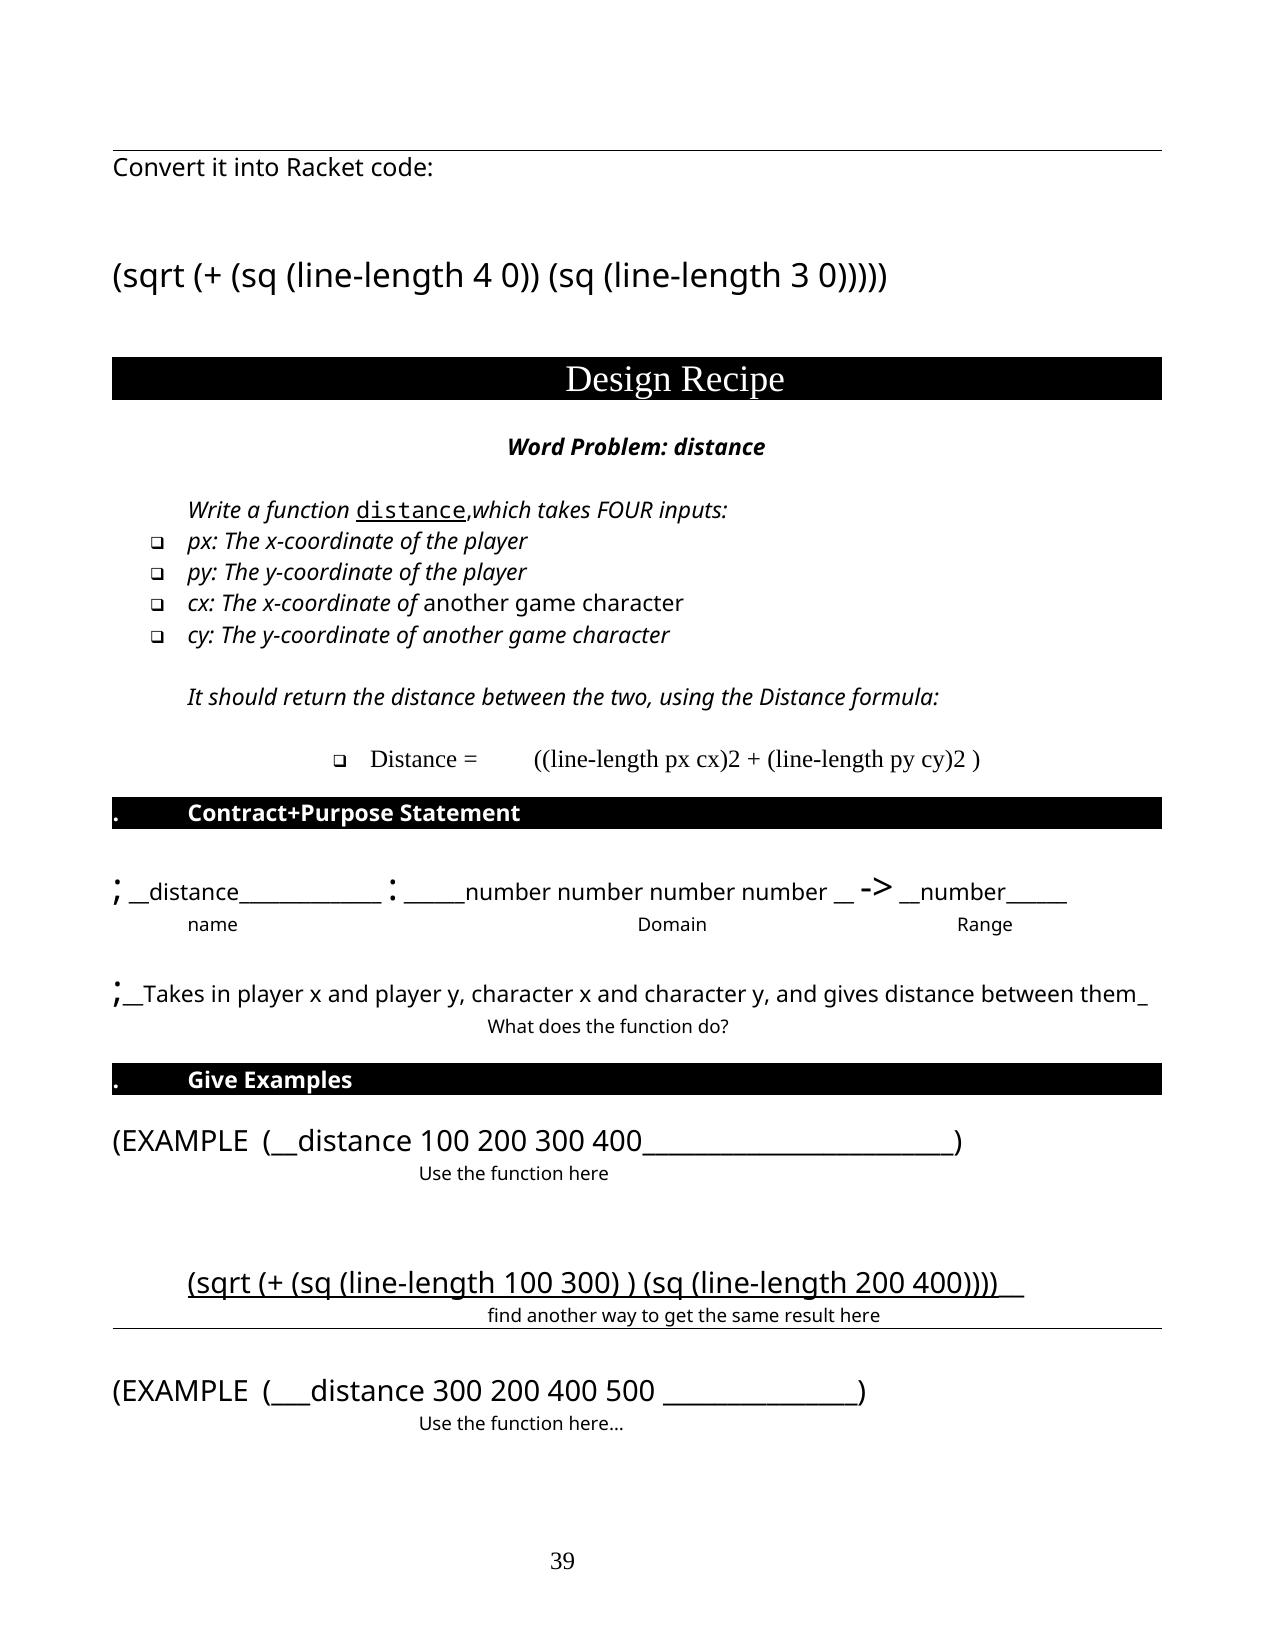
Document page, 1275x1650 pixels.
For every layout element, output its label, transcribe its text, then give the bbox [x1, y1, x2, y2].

text Use the function here… [337, 1410, 1162, 1436]
text Convert it into Racket code: [112, 151, 1162, 184]
text find another way to get the same result here [487, 1302, 1162, 1328]
text ; __distance______________ : ______number number number number __ -> __number______ [112, 860, 1162, 911]
text Word Problem: distance [112, 431, 1162, 462]
subtitle Design Recipe [112, 357, 1162, 400]
text (sqrt (+ (sq (line-length 100 300) ) (sq (line-length 200 400))))__ [187, 1262, 1162, 1302]
text What does the function do? [112, 1013, 1162, 1038]
list py: The y-coordinate of the player [150, 556, 1162, 587]
text (sqrt (+ (sq (line-length 4 0)) (sq (line-length 3 0))))) [112, 252, 1162, 298]
list px: The x-coordinate of the player [150, 525, 1162, 556]
list Write a function distance,which takes FOUR inputs: [150, 494, 1162, 525]
subtitle Contract+Purpose Statement [112, 797, 1162, 829]
text Use the function here [337, 1160, 1162, 1186]
list It should return the distance between the two, using the Distance formula: [150, 681, 1162, 744]
list Distance = ((line-length px cx)2 + (line-length py cy)2 ) [150, 744, 1162, 772]
text name Domain Range [112, 911, 1162, 936]
subtitle Give Examples [112, 1063, 1162, 1095]
text (EXAMPLE (___distance 300 200 400 500 _______________) [112, 1371, 1162, 1410]
text (EXAMPLE (__distance 100 200 300 400________________________) [112, 1121, 1162, 1160]
text ;__Takes in player x and player y, character x and character y, and gives distance between them_ [112, 962, 1162, 1013]
list cy: The y-coordinate of another game character [150, 619, 1162, 650]
list cx: The x-coordinate of another game character [150, 587, 1162, 619]
